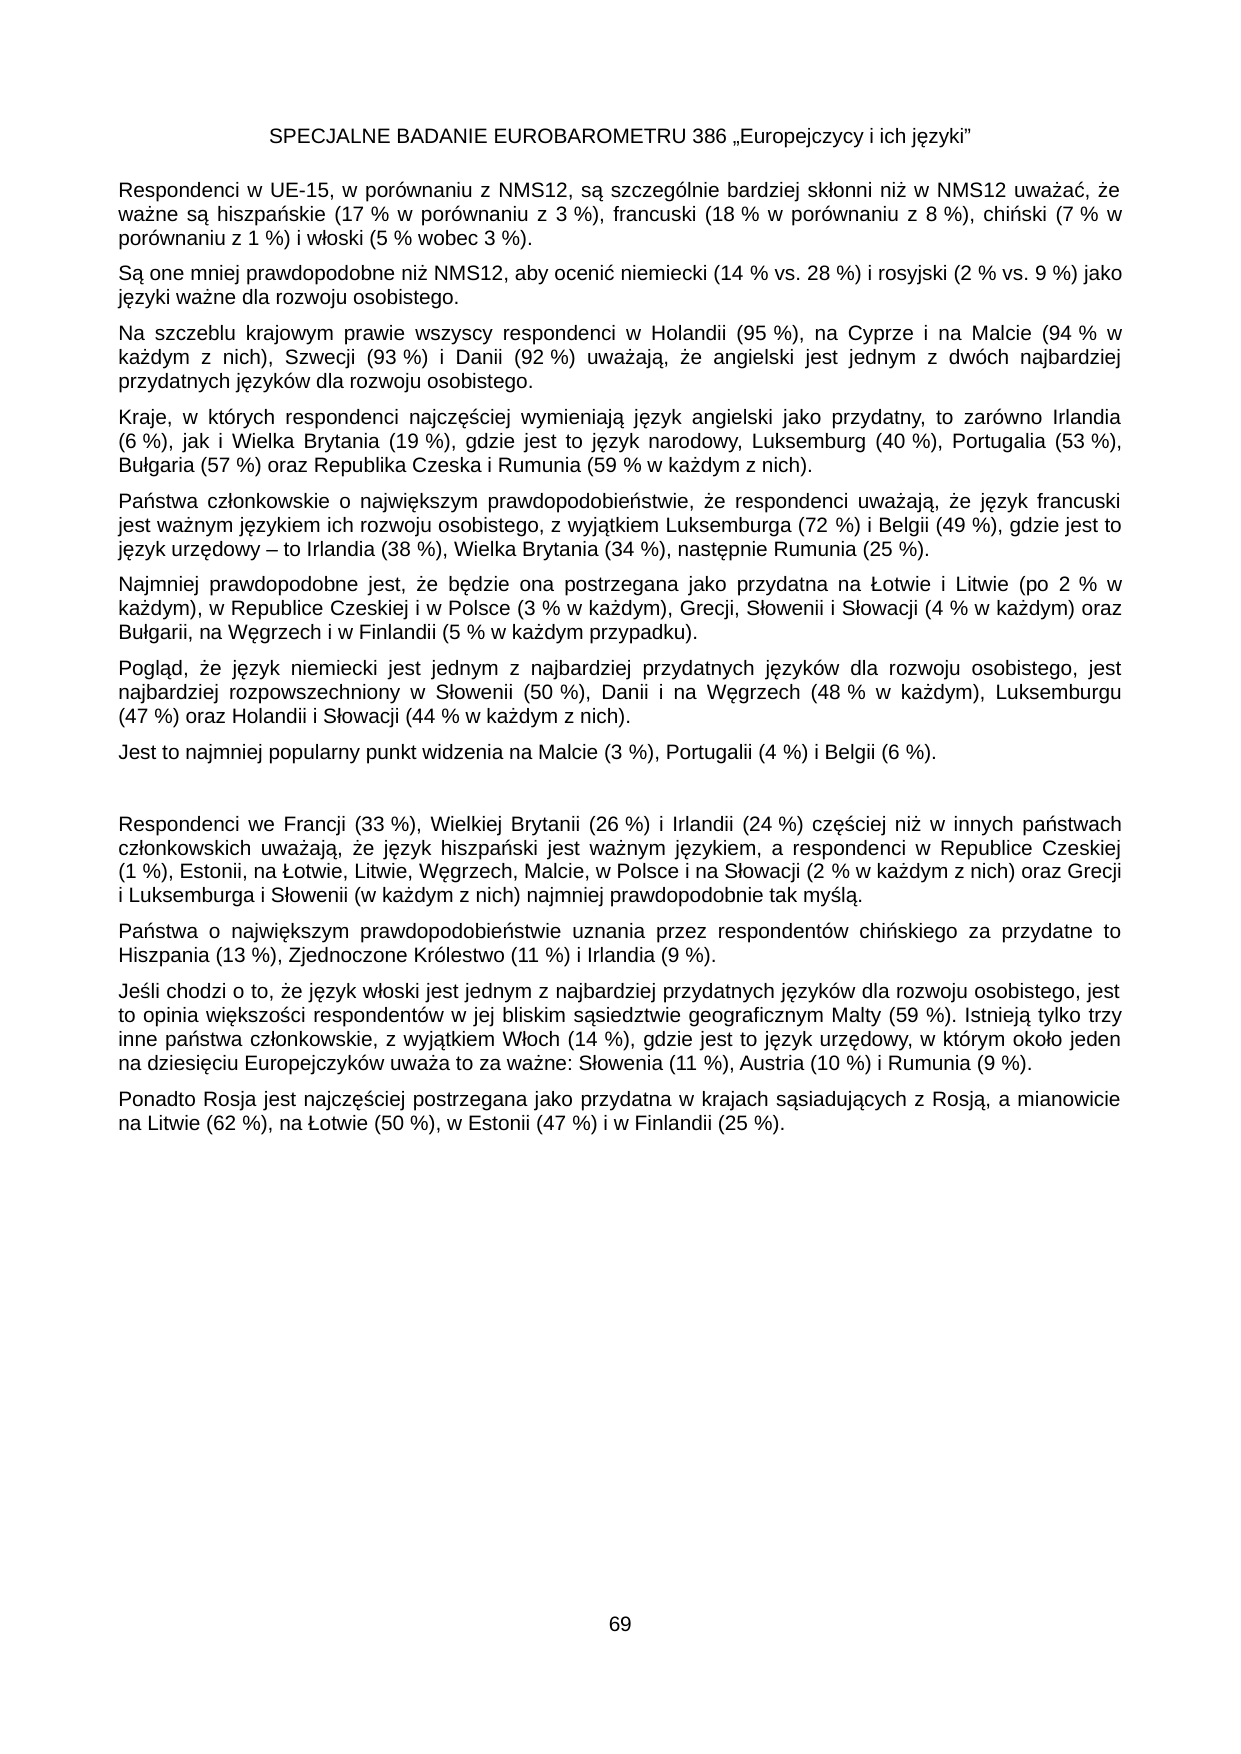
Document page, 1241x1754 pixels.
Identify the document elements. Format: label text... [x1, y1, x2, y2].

text Pogląd, że język niemiecki jest jednym z najbardziej przydatnych języków dla rozwoju osobistego, jest najbardziej rozpowszechniony w Słowenii (50 %), Danii i na Węgrzech (48 % w każdym), Luksemburgu (47 %) oraz Holandii i Słowacji (44 % w każdym z nich). [118, 656, 1122, 728]
text Państwa członkowskie o największym prawdopodobieństwie, że respondenci uważają, że język francuski jest ważnym językiem ich rozwoju osobistego, z wyjątkiem Luksemburga (72 %) i Belgii (49 %), gdzie jest to język urzędowy – to Irlandia (38 %), Wielka Brytania (34 %), następnie Rumunia (25 %). [118, 488, 1122, 560]
text Są one mniej prawdopodobne niż NMS12, aby ocenić niemiecki (14 % vs. 28 %) i rosyjski (2 % vs. 9 %) jako języki ważne dla rozwoju osobistego. [118, 261, 1122, 309]
text Najmniej prawdopodobne jest, że będzie ona postrzegana jako przydatna na Łotwie i Litwie (po 2 % w każdym), w Republice Czeskiej i w Polsce (3 % w każdym), Grecji, Słowenii i Słowacji (4 % w każdym) oraz Bułgarii, na Węgrzech i w Finlandii (5 % w każdym przypadku). [118, 572, 1122, 644]
text Jest to najmniej popularny punkt widzenia na Malcie (3 %), Portugalii (4 %) i Belgii (6 %). [118, 740, 1122, 764]
text Jeśli chodzi o to, że język włoski jest jednym z najbardziej przydatnych języków dla rozwoju osobistego, jest to opinia większości respondentów w jej bliskim sąsiedztwie geograficznym Malty (59 %). Istnieją tylko trzy inne państwa członkowskie, z wyjątkiem Włoch (14 %), gdzie jest to język urzędowy, w którym około jeden na dziesięciu Europejczyków uważa to za ważne: Słowenia (11 %), Austria (10 %) i Rumunia (9 %). [118, 979, 1122, 1075]
text Kraje, w których respondenci najczęściej wymieniają język angielski jako przydatny, to zarówno Irlandia (6 %), jak i Wielka Brytania (19 %), gdzie jest to język narodowy, Luksemburg (40 %), Portugalia (53 %), Bułgaria (57 %) oraz Republika Czeska i Rumunia (59 % w każdym z nich). [118, 405, 1122, 477]
text Respondenci we Francji (33 %), Wielkiej Brytanii (26 %) i Irlandii (24 %) częściej niż w innych państwach członkowskich uważają, że język hiszpański jest ważnym językiem, a respondenci w Republice Czeskiej (1 %), Estonii, na Łotwie, Litwie, Węgrzech, Malcie, w Polsce i na Słowacji (2 % w każdym z nich) oraz Grecji i Luksemburga i Słowenii (w każdym z nich) najmniej prawdopodobnie tak myślą. [118, 811, 1122, 907]
text Ponadto Rosja jest najczęściej postrzegana jako przydatna w krajach sąsiadujących z Rosją, a mianowicie na Litwie (62 %), na Łotwie (50 %), w Estonii (47 %) i w Finlandii (25 %). [118, 1087, 1122, 1134]
text Respondenci w UE-15, w porównaniu z NMS12, są szczególnie bardziej skłonni niż w NMS12 uważać, że ważne są hiszpańskie (17 % w porównaniu z 3 %), francuski (18 % w porównaniu z 8 %), chiński (7 % w porównaniu z 1 %) i włoski (5 % wobec 3 %). [118, 177, 1122, 249]
text Państwa o największym prawdopodobieństwie uznania przez respondentów chińskiego za przydatne to Hiszpania (13 %), Zjednoczone Królestwo (11 %) i Irlandia (9 %). [118, 919, 1122, 967]
text Na szczeblu krajowym prawie wszyscy respondenci w Holandii (95 %), na Cyprze i na Malcie (94 % w każdym z nich), Szwecji (93 %) i Danii (92 %) uważają, że angielski jest jednym z dwóch najbardziej przydatnych języków dla rozwoju osobistego. [118, 321, 1122, 393]
